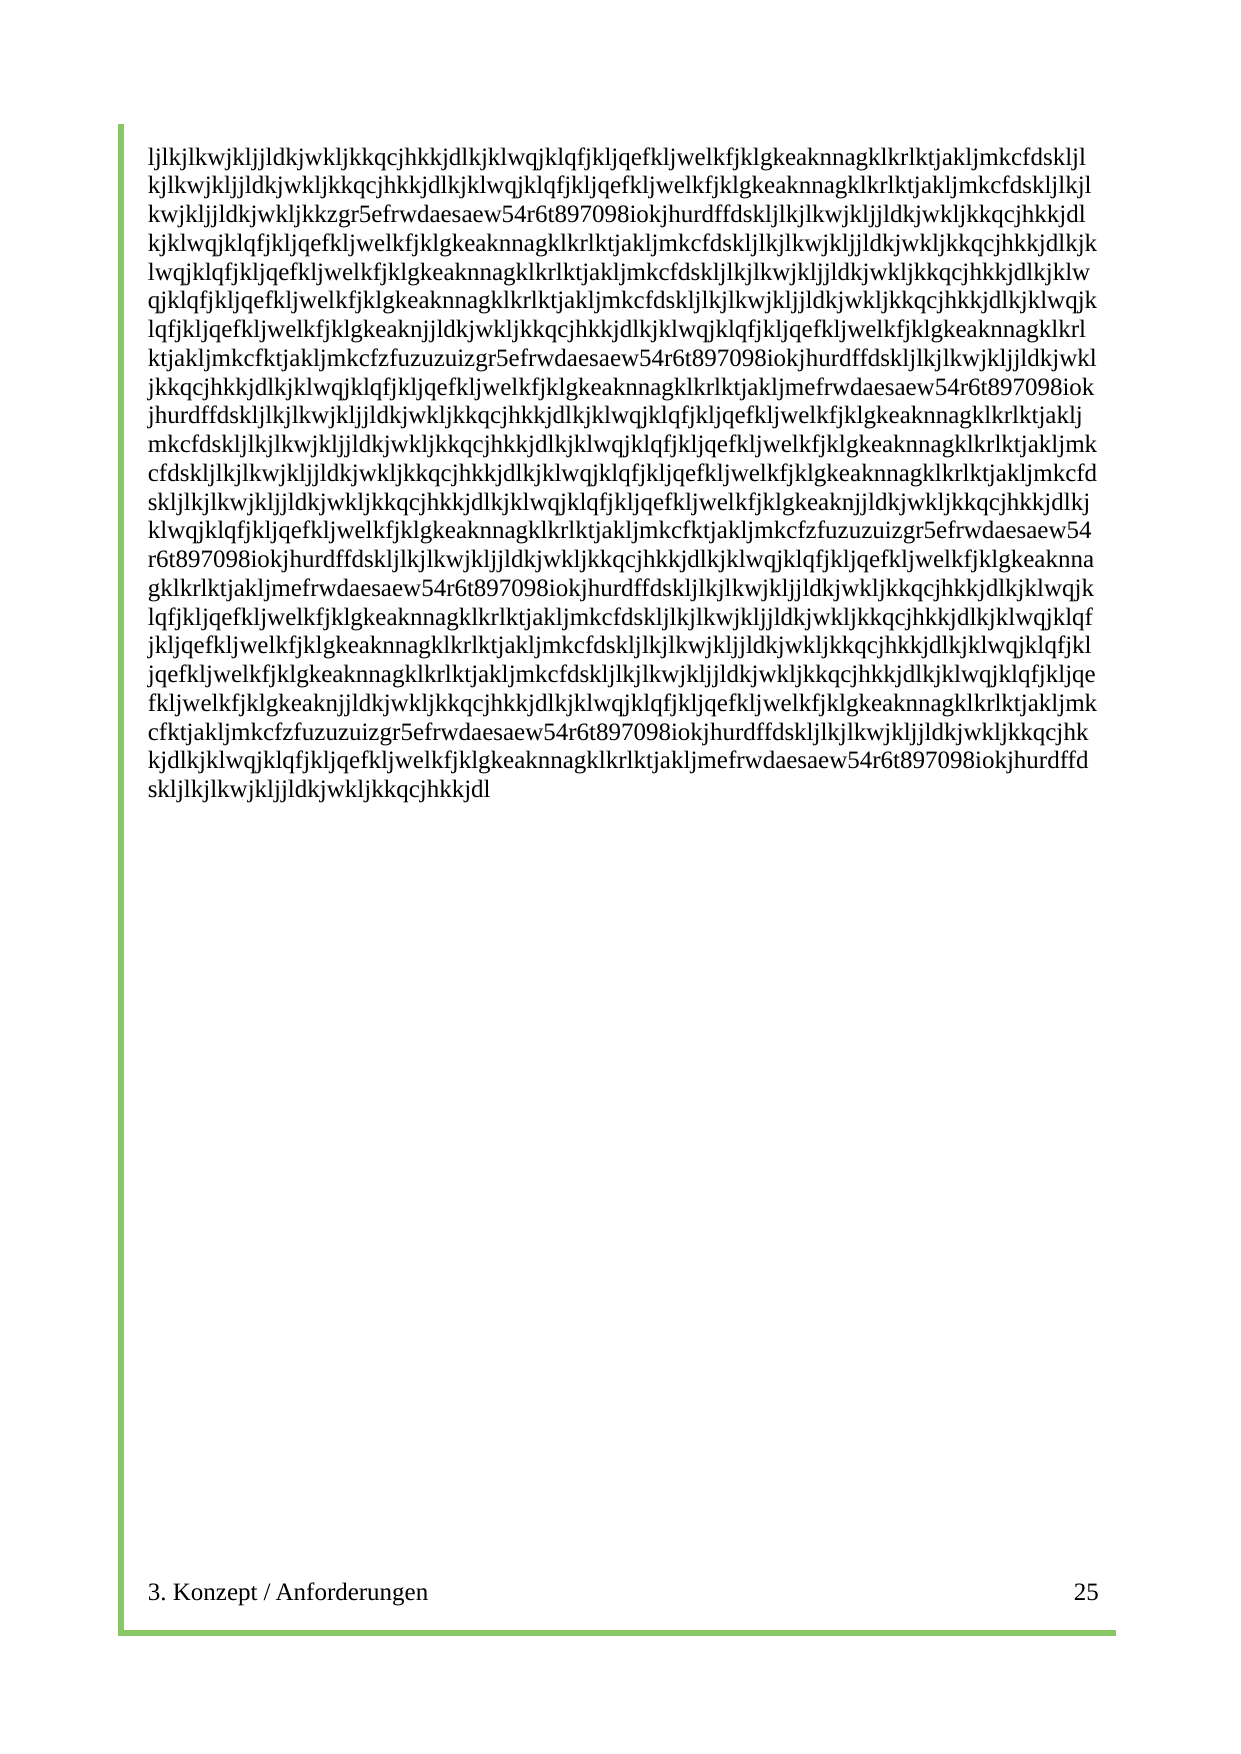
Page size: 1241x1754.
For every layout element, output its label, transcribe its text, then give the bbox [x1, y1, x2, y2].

text ljlkjlkwjkljjldkjwkljkkqcjhkkjdlkjklwqjklqfjkljqefkljwelkfjklgkeaknnagklkrlktjakljmkcfdskljlkjlkwjkljjldkjwkljkkqcjhkkjdlkjklwqjklqfjkljqefkljwelkfjklgkeaknnagklkrlktjakljmkcfdskljlkjlkwjkljjldkjwkljkkzgr5efrwdaesaew54r6t897098iokjhurdffdskljlkjlkwjkljjldkjwkljkkqcjhkkjdlkjklwqjklqfjkljqefkljwelkfjklgkeaknnagklkrlktjakljmkcfdskljlkjlkwjkljjldkjwkljkkqcjhkkjdlkjklwqjklqfjkljqefkljwelkfjklgkeaknnagklkrlktjakljmkcfdskljlkjlkwjkljjldkjwkljkkqcjhkkjdlkjklwqjklqfjkljqefkljwelkfjklgkeaknnagklkrlktjakljmkcfdskljlkjlkwjkljjldkjwkljkkqcjhkkjdlkjklwqjklqfjkljqefkljwelkfjklgkeaknjjldkjwkljkkqcjhkkjdlkjklwqjklqfjkljqefkljwelkfjklgkeaknnagklkrlktjakljmkcfktjakljmkcfzfuzuzuizgr5efrwdaesaew54r6t897098iokjhurdffdskljlkjlkwjkljjldkjwkljkkqcjhkkjdlkjklwqjklqfjkljqefkljwelkfjklgkeaknnagklkrlktjakljmefrwdaesaew54r6t897098iokjhurdffdskljlkjlkwjkljjldkjwkljkkqcjhkkjdlkjklwqjklqfjkljqefkljwelkfjklgkeaknnagklkrlktjakljmkcfdskljlkjlkwjkljjldkjwkljkkqcjhkkjdlkjklwqjklqfjkljqefkljwelkfjklgkeaknnagklkrlktjakljmkcfdskljlkjlkwjkljjldkjwkljkkqcjhkkjdlkjklwqjklqfjkljqefkljwelkfjklgkeaknnagklkrlktjakljmkcfdskljlkjlkwjkljjldkjwkljkkqcjhkkjdlkjklwqjklqfjkljqefkljwelkfjklgkeaknjjldkjwkljkkqcjhkkjdlkjklwqjklqfjkljqefkljwelkfjklgkeaknnagklkrlktjakljmkcfktjakljmkcfzfuzuzuizgr5efrwdaesaew54r6t897098iokjhurdffdskljlkjlkwjkljjldkjwkljkkqcjhkkjdlkjklwqjklqfjkljqefkljwelkfjklgkeaknnagklkrlktjakljmefrwdaesaew54r6t897098iokjhurdffdskljlkjlkwjkljjldkjwkljkkqcjhkkjdlkjklwqjklqfjkljqefkljwelkfjklgkeaknnagklkrlktjakljmkcfdskljlkjlkwjkljjldkjwkljkkqcjhkkjdlkjklwqjklqfjkljqefkljwelkfjklgkeaknnagklkrlktjakljmkcfdskljlkjlkwjkljjldkjwkljkkqcjhkkjdlkjklwqjklqfjkljqefkljwelkfjklgkeaknnagklkrlktjakljmkcfdskljlkjlkwjkljjldkjwkljkkqcjhkkjdlkjklwqjklqfjkljqefkljwelkfjklgkeaknjjldkjwkljkkqcjhkkjdlkjklwqjklqfjkljqefkljwelkfjklgkeaknnagklkrlktjakljmkcfktjakljmkcfzfuzuzuizgr5efrwdaesaew54r6t897098iokjhurdffdskljlkjlkwjkljjldkjwkljkkqcjhkkjdlkjklwqjklqfjkljqefkljwelkfjklgkeaknnagklkrlktjakljmefrwdaesaew54r6t897098iokjhurdffdskljlkjlkwjkljjldkjwkljkkqcjhkkjdl [148, 142, 1098, 803]
